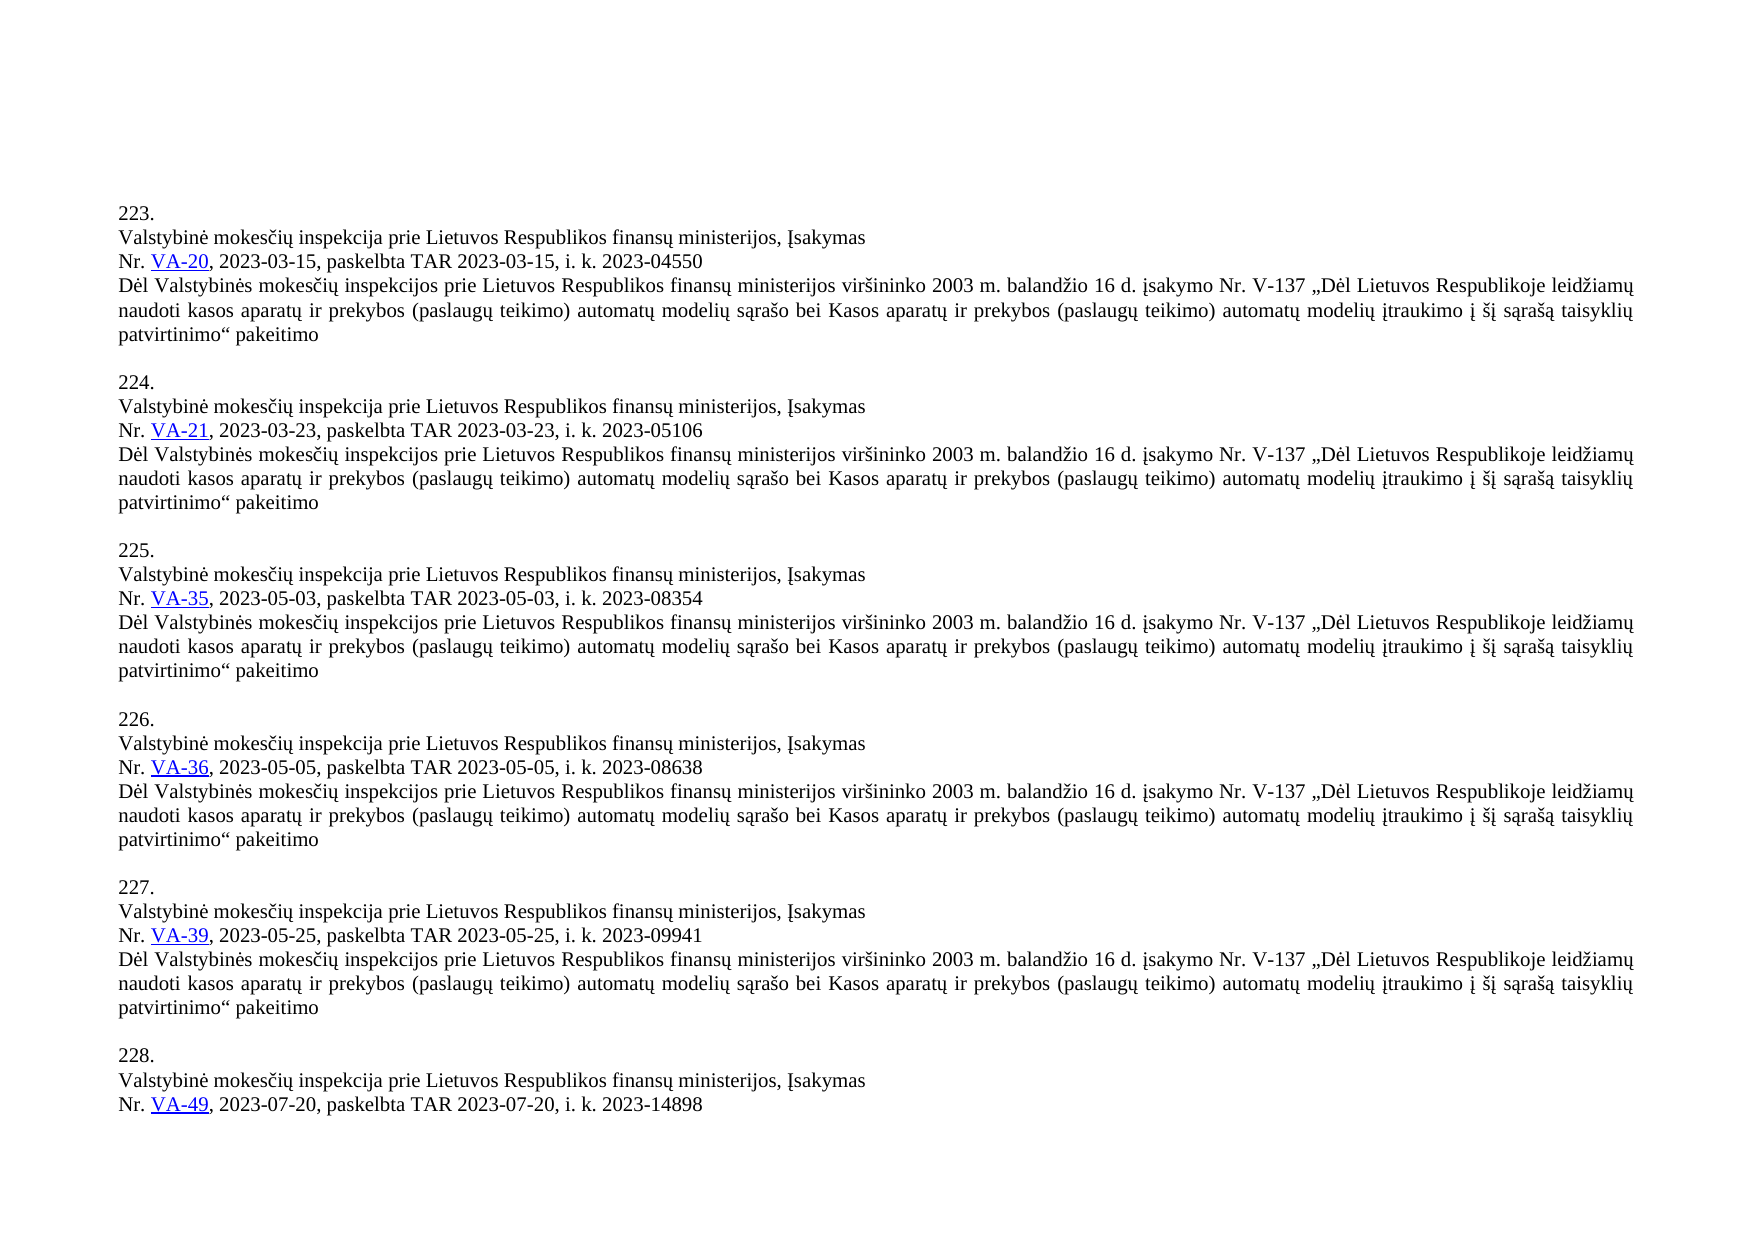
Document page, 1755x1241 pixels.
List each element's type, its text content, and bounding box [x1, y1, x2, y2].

text Valstybinė mokesčių inspekcija prie Lietuvos Respublikos finansų ministerijos, Įsakymas [118, 394, 1636, 418]
text Dėl Valstybinės mokesčių inspekcijos prie Lietuvos Respublikos finansų ministerijos viršininko 2003 m. balandžio 16 d. įsakymo Nr. V-137 „Dėl Lietuvos Respublikoje leidžiamų naudoti kasos aparatų ir prekybos (paslaugų teikimo) automatų modelių sąrašo bei Kasos aparatų ir prekybos (paslaugų teikimo) automatų modelių įtraukimo į šį sąrašą taisyklių patvirtinimo“ pakeitimo [118, 442, 1636, 514]
text 228. [118, 1043, 1636, 1067]
text Nr. VA-39, 2023-05-25, paskelbta TAR 2023-05-25, i. k. 2023-09941 [118, 923, 1636, 947]
text 223. [118, 201, 1636, 225]
text Nr. VA-20, 2023-03-15, paskelbta TAR 2023-03-15, i. k. 2023-04550 [118, 249, 1636, 273]
text Nr. VA-21, 2023-03-23, paskelbta TAR 2023-03-23, i. k. 2023-05106 [118, 418, 1636, 442]
text Valstybinė mokesčių inspekcija prie Lietuvos Respublikos finansų ministerijos, Įsakymas [118, 225, 1636, 249]
text Nr. VA-36, 2023-05-05, paskelbta TAR 2023-05-05, i. k. 2023-08638 [118, 755, 1636, 779]
text Valstybinė mokesčių inspekcija prie Lietuvos Respublikos finansų ministerijos, Įsakymas [118, 899, 1636, 923]
text Nr. VA-49, 2023-07-20, paskelbta TAR 2023-07-20, i. k. 2023-14898 [118, 1092, 1636, 1116]
text 225. [118, 538, 1636, 562]
text 224. [118, 370, 1636, 394]
text Valstybinė mokesčių inspekcija prie Lietuvos Respublikos finansų ministerijos, Įsakymas [118, 731, 1636, 755]
text Dėl Valstybinės mokesčių inspekcijos prie Lietuvos Respublikos finansų ministerijos viršininko 2003 m. balandžio 16 d. įsakymo Nr. V-137 „Dėl Lietuvos Respublikoje leidžiamų naudoti kasos aparatų ir prekybos (paslaugų teikimo) automatų modelių sąrašo bei Kasos aparatų ir prekybos (paslaugų teikimo) automatų modelių įtraukimo į šį sąrašą taisyklių patvirtinimo“ pakeitimo [118, 947, 1636, 1019]
text Valstybinė mokesčių inspekcija prie Lietuvos Respublikos finansų ministerijos, Įsakymas [118, 562, 1636, 586]
text Dėl Valstybinės mokesčių inspekcijos prie Lietuvos Respublikos finansų ministerijos viršininko 2003 m. balandžio 16 d. įsakymo Nr. V-137 „Dėl Lietuvos Respublikoje leidžiamų naudoti kasos aparatų ir prekybos (paslaugų teikimo) automatų modelių sąrašo bei Kasos aparatų ir prekybos (paslaugų teikimo) automatų modelių įtraukimo į šį sąrašą taisyklių patvirtinimo“ pakeitimo [118, 610, 1636, 682]
text Dėl Valstybinės mokesčių inspekcijos prie Lietuvos Respublikos finansų ministerijos viršininko 2003 m. balandžio 16 d. įsakymo Nr. V-137 „Dėl Lietuvos Respublikoje leidžiamų naudoti kasos aparatų ir prekybos (paslaugų teikimo) automatų modelių sąrašo bei Kasos aparatų ir prekybos (paslaugų teikimo) automatų modelių įtraukimo į šį sąrašą taisyklių patvirtinimo“ pakeitimo [118, 273, 1636, 346]
text 226. [118, 707, 1636, 731]
text Nr. VA-35, 2023-05-03, paskelbta TAR 2023-05-03, i. k. 2023-08354 [118, 586, 1636, 610]
text Dėl Valstybinės mokesčių inspekcijos prie Lietuvos Respublikos finansų ministerijos viršininko 2003 m. balandžio 16 d. įsakymo Nr. V-137 „Dėl Lietuvos Respublikoje leidžiamų naudoti kasos aparatų ir prekybos (paslaugų teikimo) automatų modelių sąrašo bei Kasos aparatų ir prekybos (paslaugų teikimo) automatų modelių įtraukimo į šį sąrašą taisyklių patvirtinimo“ pakeitimo [118, 779, 1636, 851]
text 227. [118, 875, 1636, 899]
text Valstybinė mokesčių inspekcija prie Lietuvos Respublikos finansų ministerijos, Įsakymas [118, 1067, 1636, 1092]
